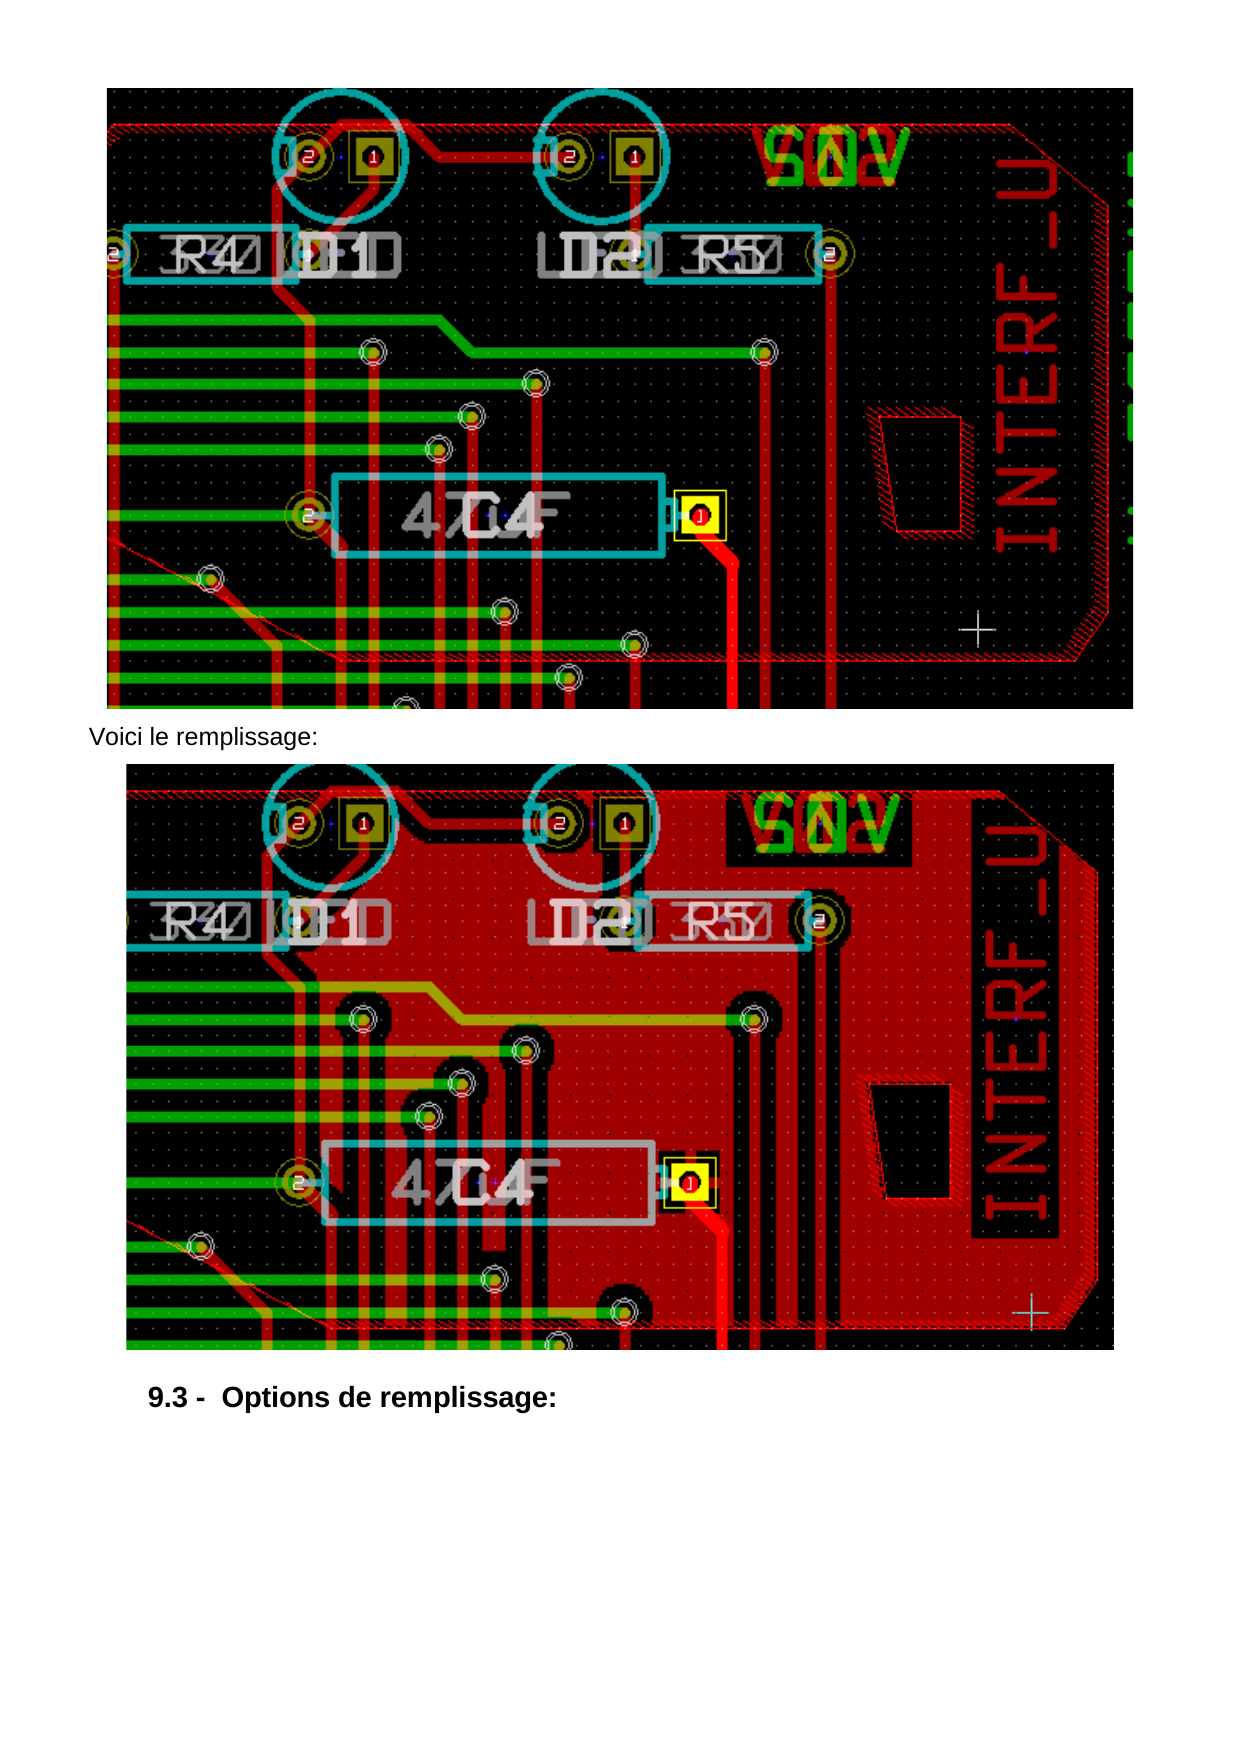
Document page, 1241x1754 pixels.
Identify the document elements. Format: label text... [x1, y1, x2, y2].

picture [126, 764, 1114, 1350]
subtitle Options de remplissage: [148, 1381, 1152, 1413]
text Voici le remplissage: [88, 723, 1152, 751]
picture [106, 88, 1134, 709]
